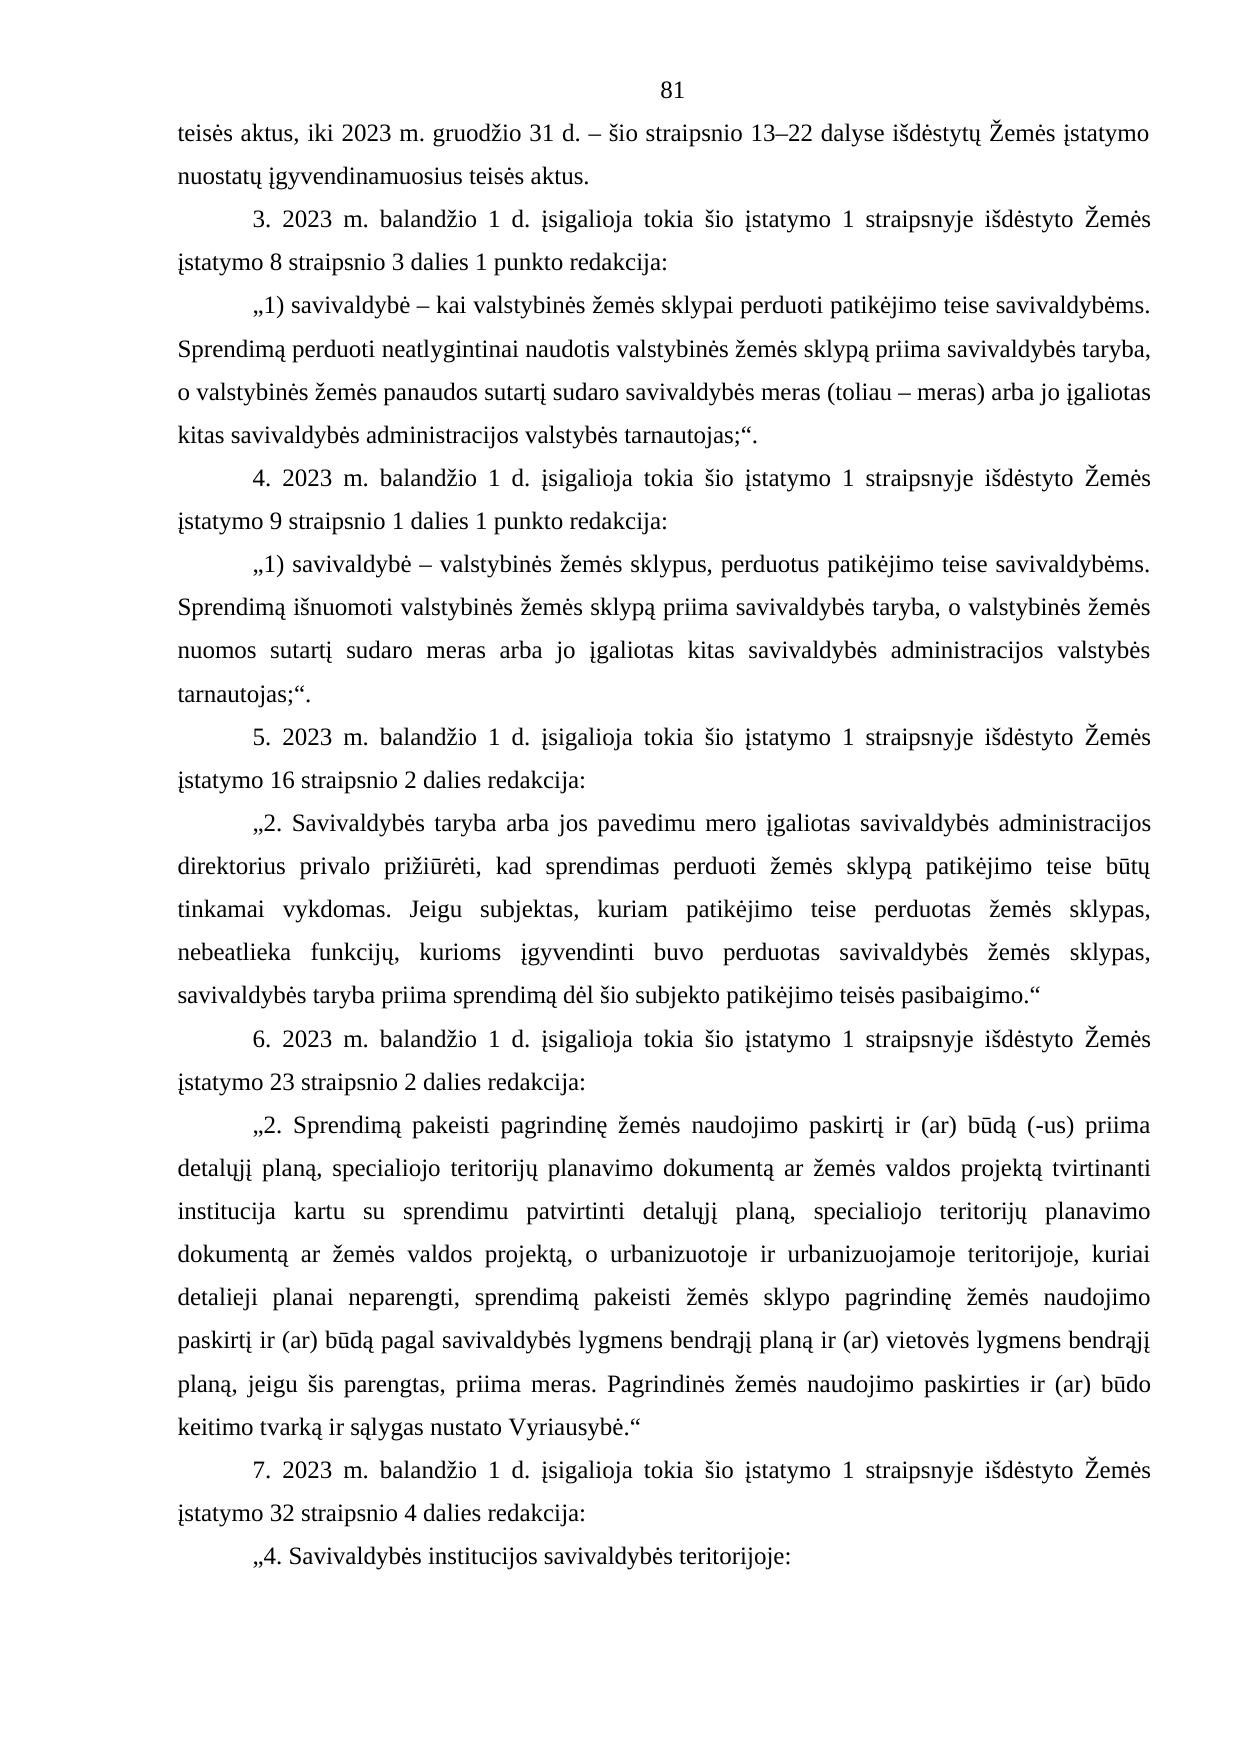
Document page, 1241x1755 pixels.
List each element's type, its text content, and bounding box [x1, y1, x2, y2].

text 6. 2023 m. balandžio 1 d. įsigalioja tokia šio įstatymo 1 straipsnyje išdėstyto Žemės įstatymo 23 straipsnio 2 dalies redakcija: [177, 1024, 1152, 1096]
text „2. Sprendimą pakeisti pagrindinę žemės naudojimo paskirtį ir (ar) būdą (-us) priima detalųjį planą, specialiojo teritorijų planavimo dokumentą ar žemės valdos projektą tvirtinanti institucija kartu su sprendimu patvirtinti detalųjį planą, specialiojo teritorijų planavimo dokumentą ar žemės valdos projektą, o urbanizuotoje ir urbanizuojamoje teritorijoje, kuriai detalieji planai neparengti, sprendimą pakeisti žemės sklypo pagrindinę žemės naudojimo paskirtį ir (ar) būdą pagal savivaldybės lygmens bendrąjį planą ir (ar) vietovės lygmens bendrąjį planą, jeigu šis parengtas, priima meras. Pagrindinės žemės naudojimo paskirties ir (ar) būdo keitimo tvarką ir sąlygas nustato Vyriausybė.“ [177, 1110, 1152, 1441]
text teisės aktus, iki 2023 m. gruodžio 31 d. – šio straipsnio 13–22 dalyse išdėstytų Žemės įstatymo nuostatų įgyvendinamuosius teisės aktus. [177, 118, 1152, 190]
text „2. Savivaldybės taryba arba jos pavedimu mero įgaliotas savivaldybės administracijos direktorius privalo prižiūrėti, kad sprendimas perduoti žemės sklypą patikėjimo teise būtų tinkamai vykdomas. Jeigu subjektas, kuriam patikėjimo teise perduotas žemės sklypas, nebeatlieka funkcijų, kurioms įgyvendinti buvo perduotas savivaldybės žemės sklypas, savivaldybės taryba priima sprendimą dėl šio subjekto patikėjimo teisės pasibaigimo.“ [177, 808, 1152, 1009]
text 3. 2023 m. balandžio 1 d. įsigalioja tokia šio įstatymo 1 straipsnyje išdėstyto Žemės įstatymo 8 straipsnio 3 dalies 1 punkto redakcija: [177, 204, 1152, 276]
text 5. 2023 m. balandžio 1 d. įsigalioja tokia šio įstatymo 1 straipsnyje išdėstyto Žemės įstatymo 16 straipsnio 2 dalies redakcija: [177, 722, 1152, 794]
text „1) savivaldybė – kai valstybinės žemės sklypai perduoti patikėjimo teise savivaldybėms. Sprendimą perduoti neatlygintinai naudotis valstybinės žemės sklypą priima savivaldybės taryba, o valstybinės žemės panaudos sutartį sudaro savivaldybės meras (toliau – meras) arba jo įgaliotas kitas savivaldybės administracijos valstybės tarnautojas;“. [177, 291, 1152, 449]
text „4. Savivaldybės institucijos savivaldybės teritorijoje: [177, 1541, 1152, 1570]
text „1) savivaldybė – valstybinės žemės sklypus, perduotus patikėjimo teise savivaldybėms. Sprendimą išnuomoti valstybinės žemės sklypą priima savivaldybės taryba, o valstybinės žemės nuomos sutartį sudaro meras arba jo įgaliotas kitas savivaldybės administracijos valstybės tarnautojas;“. [177, 549, 1152, 707]
text 7. 2023 m. balandžio 1 d. įsigalioja tokia šio įstatymo 1 straipsnyje išdėstyto Žemės įstatymo 32 straipsnio 4 dalies redakcija: [177, 1455, 1152, 1527]
text 4. 2023 m. balandžio 1 d. įsigalioja tokia šio įstatymo 1 straipsnyje išdėstyto Žemės įstatymo 9 straipsnio 1 dalies 1 punkto redakcija: [177, 463, 1152, 535]
